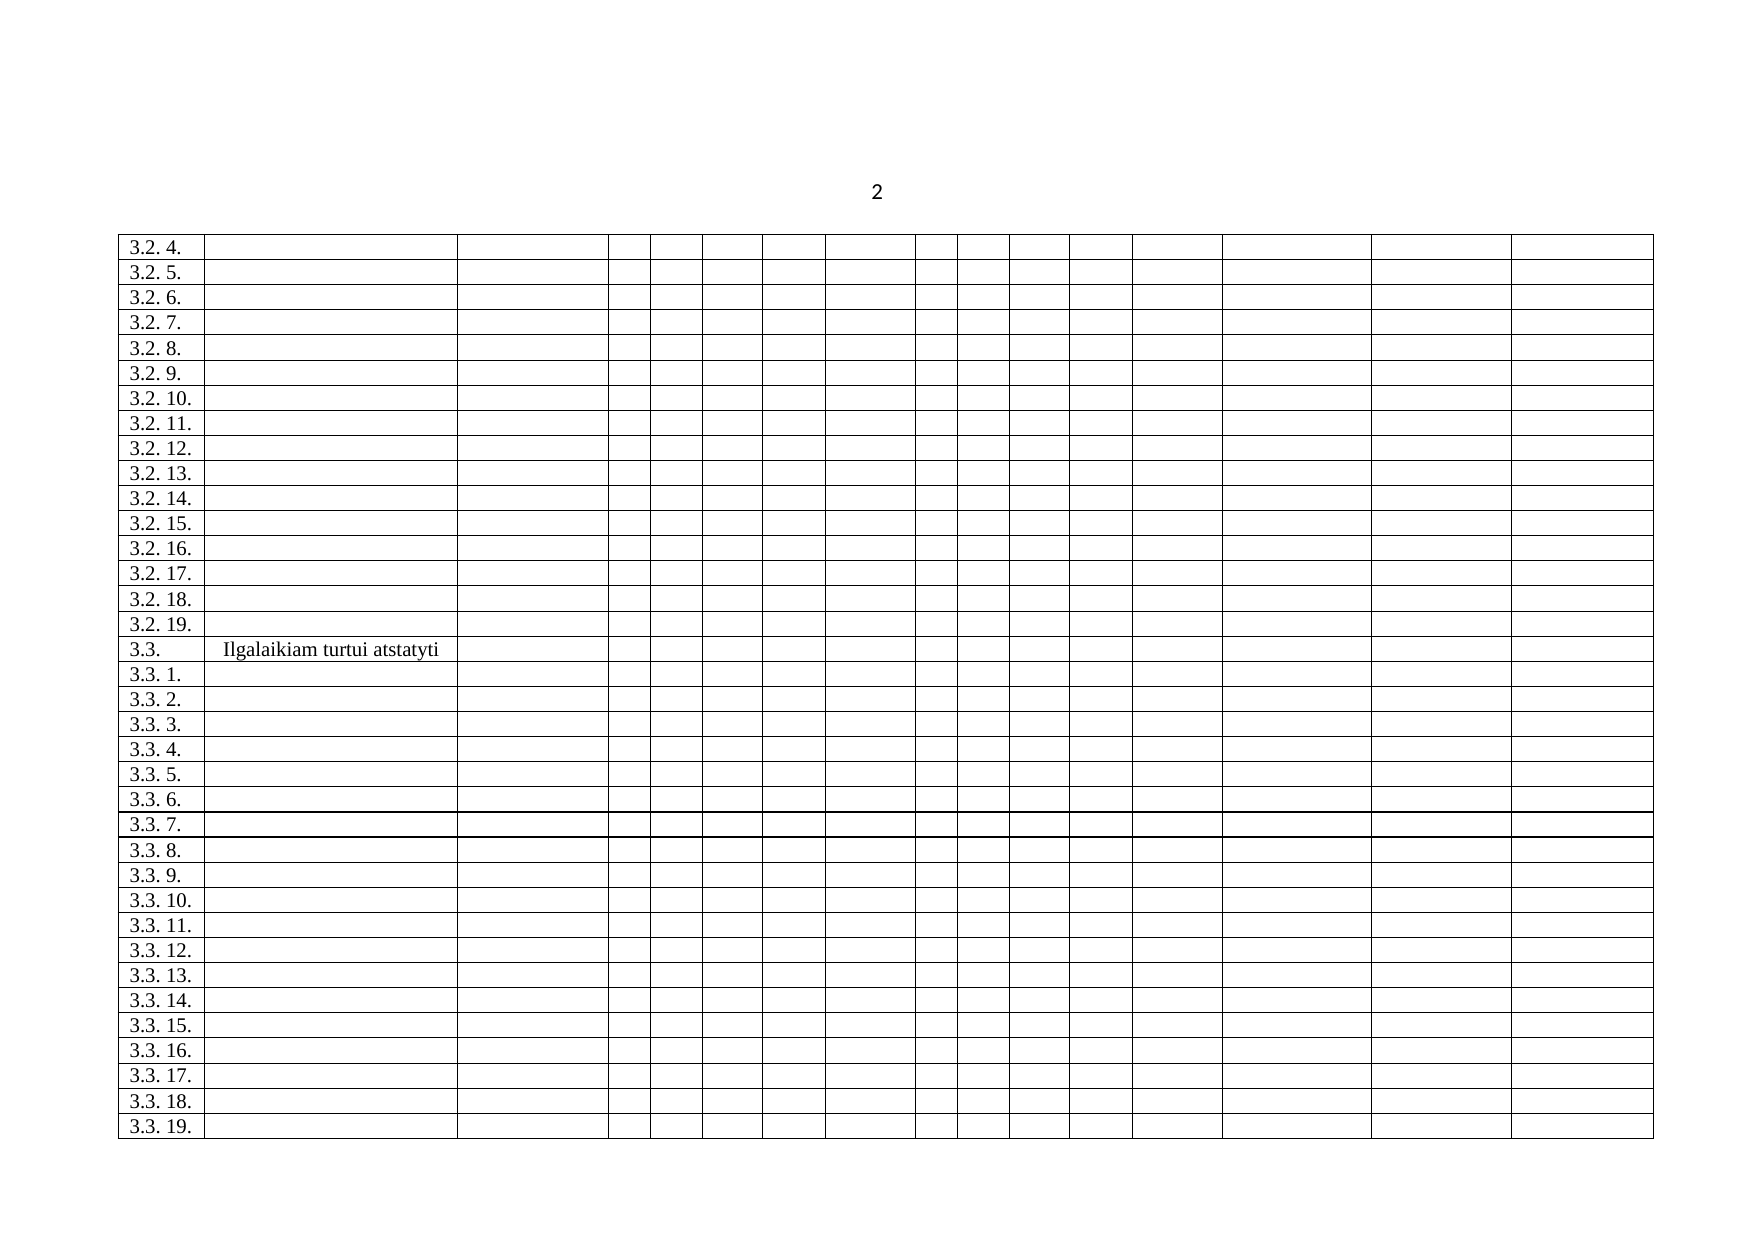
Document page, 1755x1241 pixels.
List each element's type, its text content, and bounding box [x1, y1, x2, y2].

table_cell [1010, 436, 1069, 460]
table_cell [458, 687, 608, 711]
table_cell [609, 411, 650, 435]
table_cell [763, 913, 825, 937]
table_cell [205, 988, 457, 1012]
table_cell [958, 436, 1009, 460]
table_cell [1133, 637, 1222, 661]
table_cell [651, 586, 702, 611]
table_cell [763, 963, 825, 987]
table_cell [651, 1038, 702, 1062]
table_cell [703, 511, 762, 535]
table_cell [958, 737, 1009, 761]
table_cell [458, 561, 608, 585]
table_cell [703, 361, 762, 384]
table_cell [703, 963, 762, 987]
table_cell [609, 586, 650, 611]
table_cell [651, 712, 702, 736]
table_cell [958, 913, 1009, 937]
table_cell [1512, 436, 1653, 460]
table_cell [205, 863, 457, 887]
table_cell 3.2. 16. [119, 536, 204, 560]
table_cell [916, 637, 957, 661]
table_cell [205, 461, 457, 485]
table_cell [1223, 988, 1371, 1012]
table_cell [1512, 938, 1653, 962]
table_cell [1512, 1038, 1653, 1062]
table_cell [826, 612, 915, 636]
table_cell [763, 386, 825, 410]
table_cell [651, 1114, 702, 1138]
table_cell [1010, 1038, 1069, 1062]
table_cell [1010, 260, 1069, 284]
table_cell [651, 988, 702, 1012]
table_cell [916, 1013, 957, 1037]
table_cell [763, 586, 825, 611]
table_cell [1070, 813, 1132, 836]
table_cell [1223, 511, 1371, 535]
table_cell [1372, 1089, 1511, 1113]
table_cell [609, 737, 650, 761]
table_cell [1070, 511, 1132, 535]
table_cell [1512, 737, 1653, 761]
table_cell [958, 662, 1009, 686]
table_cell [458, 863, 608, 887]
table_cell [205, 938, 457, 962]
table_cell [1223, 1089, 1371, 1113]
table_cell [763, 511, 825, 535]
table_cell [651, 310, 702, 334]
table_cell [763, 335, 825, 359]
table_cell [1223, 561, 1371, 585]
table_cell [1223, 361, 1371, 384]
table_cell [651, 762, 702, 786]
table_cell [1372, 285, 1511, 309]
table_cell [826, 310, 915, 334]
table_cell [958, 863, 1009, 887]
table_cell 3.3. 8. [119, 838, 204, 862]
table_cell [703, 813, 762, 836]
table_cell [651, 486, 702, 510]
table_cell [1070, 787, 1132, 811]
table_cell [1010, 787, 1069, 811]
table_cell [609, 662, 650, 686]
table_cell [205, 386, 457, 410]
table_cell [1223, 662, 1371, 686]
table_cell [763, 813, 825, 836]
table_cell [763, 1064, 825, 1087]
table_cell [651, 838, 702, 862]
table_cell [458, 386, 608, 410]
table_cell [1372, 1064, 1511, 1087]
table_cell [1512, 536, 1653, 560]
table_cell [826, 511, 915, 535]
table_cell [609, 1089, 650, 1113]
table_cell [1010, 235, 1069, 259]
table_cell 3.3. 1. [119, 662, 204, 686]
table_cell [609, 637, 650, 661]
table_cell [1133, 511, 1222, 535]
table_cell 3.3. 11. [119, 913, 204, 937]
table_cell [1372, 511, 1511, 535]
table_cell [916, 787, 957, 811]
table_cell [1133, 361, 1222, 384]
table_cell [826, 1089, 915, 1113]
table_cell [703, 737, 762, 761]
table_cell [1372, 988, 1511, 1012]
table_cell [703, 762, 762, 786]
table_cell [205, 310, 457, 334]
table_cell [763, 1013, 825, 1037]
table_cell [1070, 235, 1132, 259]
table_cell [609, 486, 650, 510]
table_cell [1010, 411, 1069, 435]
table_cell [1512, 511, 1653, 535]
table_cell [1512, 1064, 1653, 1087]
table_cell 3.3. 14. [119, 988, 204, 1012]
table_cell [1133, 436, 1222, 460]
table_cell [826, 938, 915, 962]
table_cell [1372, 1013, 1511, 1037]
table_cell [458, 787, 608, 811]
table_cell [609, 712, 650, 736]
table_cell [205, 963, 457, 987]
table_cell [1070, 712, 1132, 736]
table_cell [1070, 335, 1132, 359]
table_cell [826, 662, 915, 686]
table_cell [458, 1013, 608, 1037]
table_cell [826, 988, 915, 1012]
table_cell [916, 1064, 957, 1087]
table_cell [205, 1064, 457, 1087]
table_cell [651, 737, 702, 761]
table_cell [958, 813, 1009, 836]
table_cell [609, 1064, 650, 1087]
table_cell [1010, 913, 1069, 937]
table_cell [703, 637, 762, 661]
table_cell 3.2. 6. [119, 285, 204, 309]
table_cell [651, 285, 702, 309]
table_cell [1223, 285, 1371, 309]
table_cell [1133, 662, 1222, 686]
table_cell [826, 586, 915, 611]
table_cell [916, 888, 957, 912]
table_cell [609, 963, 650, 987]
table_cell [205, 586, 457, 611]
table_cell [763, 536, 825, 560]
table_cell [205, 712, 457, 736]
table_cell [1512, 1013, 1653, 1037]
table_cell [1133, 561, 1222, 585]
table_cell [1372, 561, 1511, 585]
table_cell [1070, 1064, 1132, 1087]
table_cell [1070, 561, 1132, 585]
table_cell [1133, 310, 1222, 334]
table_cell [826, 762, 915, 786]
table_cell 3.3. 4. [119, 737, 204, 761]
table_cell [703, 863, 762, 887]
table_cell [1133, 813, 1222, 836]
table_cell [826, 737, 915, 761]
table_cell [1010, 361, 1069, 384]
table_cell 3.3. 2. [119, 687, 204, 711]
table_cell [458, 1064, 608, 1087]
table_cell [205, 285, 457, 309]
table_cell [1010, 963, 1069, 987]
table_cell 3.3. 10. [119, 888, 204, 912]
table_cell [1070, 461, 1132, 485]
table_cell [703, 235, 762, 259]
table_cell [609, 335, 650, 359]
table_cell [1223, 461, 1371, 485]
table_cell [1010, 586, 1069, 611]
table_cell [958, 411, 1009, 435]
table_cell [609, 310, 650, 334]
table_cell [1223, 888, 1371, 912]
table_cell [1512, 361, 1653, 384]
table_cell [651, 411, 702, 435]
table_cell [458, 762, 608, 786]
table_cell [1133, 838, 1222, 862]
table_cell 3.3. 5. [119, 762, 204, 786]
table_cell [763, 888, 825, 912]
table_cell [1010, 813, 1069, 836]
table_cell [916, 612, 957, 636]
table_cell [958, 511, 1009, 535]
table_cell [1070, 687, 1132, 711]
table_cell [458, 637, 608, 661]
table_cell [1372, 436, 1511, 460]
table_cell [916, 436, 957, 460]
table_cell [609, 1013, 650, 1037]
table_cell [651, 335, 702, 359]
table_cell [1372, 813, 1511, 836]
table_cell [1512, 285, 1653, 309]
table_cell [609, 285, 650, 309]
table_cell [703, 1064, 762, 1087]
table_cell [1372, 310, 1511, 334]
table_cell [1372, 863, 1511, 887]
table_cell [916, 1114, 957, 1138]
table_cell 3.3. 12. [119, 938, 204, 962]
table_cell 3.2. 14. [119, 486, 204, 510]
table_cell [609, 988, 650, 1012]
table_cell [958, 586, 1009, 611]
table_cell [651, 386, 702, 410]
table_cell [1512, 411, 1653, 435]
table_cell [1512, 687, 1653, 711]
table_cell [703, 838, 762, 862]
table_cell [458, 486, 608, 510]
table_cell 3.2. 15. [119, 511, 204, 535]
table_cell [763, 662, 825, 686]
table_cell [1223, 386, 1371, 410]
table_cell [1010, 712, 1069, 736]
table_cell [609, 1038, 650, 1062]
table_cell [826, 913, 915, 937]
table_cell [1010, 1013, 1069, 1037]
table_cell 3.3. 16. [119, 1038, 204, 1062]
table_cell [703, 1038, 762, 1062]
table_cell [763, 687, 825, 711]
table_cell 3.3. [119, 637, 204, 661]
table_cell [1010, 687, 1069, 711]
table_cell [1512, 1089, 1653, 1113]
table_cell [958, 486, 1009, 510]
table_cell [1372, 486, 1511, 510]
table_cell [958, 762, 1009, 786]
table_cell [205, 612, 457, 636]
table_cell [609, 787, 650, 811]
table_cell [1512, 461, 1653, 485]
table_cell [205, 687, 457, 711]
table_cell [1070, 586, 1132, 611]
table_cell [1223, 1064, 1371, 1087]
table_cell [1133, 1089, 1222, 1113]
table_cell [651, 963, 702, 987]
table_cell [826, 260, 915, 284]
table_cell 3.2. 19. [119, 612, 204, 636]
table_cell [1512, 863, 1653, 887]
table_cell [1070, 637, 1132, 661]
table_cell [458, 285, 608, 309]
table_cell [703, 461, 762, 485]
table_cell [609, 938, 650, 962]
table_cell [458, 838, 608, 862]
table_cell [826, 285, 915, 309]
table_cell [1372, 913, 1511, 937]
table_cell [609, 612, 650, 636]
table_cell [1070, 612, 1132, 636]
table_cell [826, 235, 915, 259]
table_cell [1512, 988, 1653, 1012]
table_cell [1133, 486, 1222, 510]
table_cell [1070, 838, 1132, 862]
table_cell [1070, 662, 1132, 686]
table_cell [703, 913, 762, 937]
table_cell [1010, 561, 1069, 585]
table_cell [458, 536, 608, 560]
table_cell [958, 235, 1009, 259]
table_cell [1070, 260, 1132, 284]
table_cell [1133, 712, 1222, 736]
table_cell [1133, 260, 1222, 284]
table_cell [1223, 586, 1371, 611]
table_cell [826, 863, 915, 887]
table_cell [1070, 386, 1132, 410]
table_cell [958, 536, 1009, 560]
table_cell [1223, 260, 1371, 284]
table_cell [763, 1114, 825, 1138]
table_cell [1010, 1089, 1069, 1113]
table_cell [458, 260, 608, 284]
table_cell [1372, 662, 1511, 686]
table_cell [651, 662, 702, 686]
table_cell [651, 863, 702, 887]
table_cell [703, 536, 762, 560]
table_cell [205, 411, 457, 435]
table_cell [826, 335, 915, 359]
table_cell 3.3. 17. [119, 1064, 204, 1087]
table_cell [1070, 762, 1132, 786]
table_cell [703, 1114, 762, 1138]
table_cell [1010, 486, 1069, 510]
table_cell [651, 888, 702, 912]
table_cell [703, 662, 762, 686]
table_cell [703, 386, 762, 410]
table_cell [1223, 1114, 1371, 1138]
table_cell [916, 813, 957, 836]
table_cell [703, 888, 762, 912]
table_cell [1010, 863, 1069, 887]
table_cell [916, 662, 957, 686]
table_cell [458, 361, 608, 384]
table_cell [916, 712, 957, 736]
table_cell [205, 1089, 457, 1113]
table_cell [763, 1038, 825, 1062]
table_cell [1010, 511, 1069, 535]
table_cell [763, 637, 825, 661]
table_cell [916, 913, 957, 937]
table_cell 3.2. 5. [119, 260, 204, 284]
table_cell [458, 586, 608, 611]
table_cell [1372, 787, 1511, 811]
table_cell [651, 637, 702, 661]
table_cell [1010, 1114, 1069, 1138]
table_cell [1010, 536, 1069, 560]
table_cell [1223, 712, 1371, 736]
table_cell [826, 1064, 915, 1087]
table_cell [651, 787, 702, 811]
table_cell [458, 235, 608, 259]
table_cell [916, 838, 957, 862]
table_cell [763, 762, 825, 786]
table_cell 3.2. 12. [119, 436, 204, 460]
table_cell [458, 913, 608, 937]
table_cell [916, 411, 957, 435]
table_cell [1223, 1013, 1371, 1037]
table_cell [1372, 637, 1511, 661]
table_cell [1512, 586, 1653, 611]
table_cell [205, 561, 457, 585]
table_cell [651, 913, 702, 937]
table_cell 3.3. 9. [119, 863, 204, 887]
table_cell [958, 310, 1009, 334]
table_cell [458, 1114, 608, 1138]
table_cell 3.2. 11. [119, 411, 204, 435]
table_cell [651, 260, 702, 284]
table_cell [205, 511, 457, 535]
table_cell [651, 235, 702, 259]
table_cell [1133, 461, 1222, 485]
table_cell [703, 285, 762, 309]
table_cell [958, 1038, 1009, 1062]
table_cell [703, 335, 762, 359]
table_cell [1512, 612, 1653, 636]
table_cell [958, 1089, 1009, 1113]
table_cell [205, 1114, 457, 1138]
table_cell [205, 436, 457, 460]
table_cell [916, 386, 957, 410]
table_cell [651, 361, 702, 384]
table_cell [1512, 888, 1653, 912]
table_cell [916, 737, 957, 761]
table_cell [609, 235, 650, 259]
table_cell [826, 1114, 915, 1138]
table_cell [1512, 762, 1653, 786]
table_cell [703, 586, 762, 611]
table_cell [916, 461, 957, 485]
table_cell [703, 612, 762, 636]
table_cell [916, 486, 957, 510]
table_cell [703, 310, 762, 334]
table_cell [1223, 863, 1371, 887]
table_cell [1372, 1038, 1511, 1062]
table_cell [1223, 787, 1371, 811]
table_cell [1010, 637, 1069, 661]
table_cell [1133, 335, 1222, 359]
table_cell [763, 561, 825, 585]
table_cell [1070, 310, 1132, 334]
table_cell [609, 386, 650, 410]
table_cell [1070, 1013, 1132, 1037]
table_cell [1133, 586, 1222, 611]
table_cell [958, 712, 1009, 736]
table_cell [916, 1089, 957, 1113]
table_cell [958, 1114, 1009, 1138]
table_cell [916, 586, 957, 611]
table_cell [826, 712, 915, 736]
table_cell [651, 612, 702, 636]
table_cell [916, 235, 957, 259]
table_cell 3.3. 18. [119, 1089, 204, 1113]
table_cell [1070, 963, 1132, 987]
table_cell [205, 335, 457, 359]
table_cell [1133, 863, 1222, 887]
table_cell [1512, 637, 1653, 661]
table_cell [1223, 762, 1371, 786]
table_cell [958, 1013, 1009, 1037]
table_cell [826, 561, 915, 585]
table_cell [1372, 762, 1511, 786]
table_cell [1223, 913, 1371, 937]
table_cell [205, 486, 457, 510]
table_cell [458, 436, 608, 460]
table_cell [205, 361, 457, 384]
table_cell [205, 838, 457, 862]
table_cell [458, 511, 608, 535]
table_cell 3.3. 19. [119, 1114, 204, 1138]
table_cell [1372, 536, 1511, 560]
table_cell 3.3. 3. [119, 712, 204, 736]
table_cell 3.2. 4. [119, 235, 204, 259]
table_cell [958, 335, 1009, 359]
table_cell [1372, 386, 1511, 410]
table_cell [1010, 1064, 1069, 1087]
table_cell [609, 511, 650, 535]
table_cell [703, 260, 762, 284]
table_cell [703, 687, 762, 711]
table_cell [1223, 235, 1371, 259]
table_cell [703, 1013, 762, 1037]
table_cell [916, 335, 957, 359]
table_cell [916, 511, 957, 535]
table_cell [916, 536, 957, 560]
table_cell 3.2. 17. [119, 561, 204, 585]
table_cell [826, 1038, 915, 1062]
table_cell [1070, 1114, 1132, 1138]
table_cell [458, 712, 608, 736]
table_cell [1223, 612, 1371, 636]
table_cell [651, 813, 702, 836]
table_cell [916, 310, 957, 334]
table_cell [703, 561, 762, 585]
table_cell [458, 737, 608, 761]
table_cell [826, 536, 915, 560]
table_cell [1133, 235, 1222, 259]
table_cell [651, 436, 702, 460]
table_cell [1133, 536, 1222, 560]
table_cell [703, 938, 762, 962]
table_cell [1372, 888, 1511, 912]
table_cell [763, 838, 825, 862]
table_cell [763, 486, 825, 510]
table_cell [609, 1114, 650, 1138]
table_cell [1133, 612, 1222, 636]
table_cell [703, 436, 762, 460]
table_cell [958, 888, 1009, 912]
table_cell [1372, 461, 1511, 485]
table_cell [1010, 838, 1069, 862]
table_cell [458, 411, 608, 435]
table_cell [703, 988, 762, 1012]
table_cell 3.2. 8. [119, 335, 204, 359]
table_cell [205, 787, 457, 811]
table_cell [826, 411, 915, 435]
table_cell [458, 335, 608, 359]
table_cell [958, 838, 1009, 862]
table_cell [958, 386, 1009, 410]
table_cell [1133, 285, 1222, 309]
table_cell [958, 687, 1009, 711]
table_cell [1512, 335, 1653, 359]
table_cell [1512, 963, 1653, 987]
table_cell [958, 637, 1009, 661]
table_cell [958, 361, 1009, 384]
table_cell [1070, 285, 1132, 309]
table_cell [1223, 411, 1371, 435]
table_cell [609, 762, 650, 786]
table_cell [1010, 612, 1069, 636]
table_cell [826, 787, 915, 811]
table_cell [1070, 1038, 1132, 1062]
table_cell [958, 285, 1009, 309]
table_cell [916, 762, 957, 786]
table_cell [826, 963, 915, 987]
table_cell [826, 637, 915, 661]
table_cell [916, 988, 957, 1012]
table_cell [205, 913, 457, 937]
table_cell [1372, 586, 1511, 611]
table_cell [1133, 1013, 1222, 1037]
table_cell [1512, 662, 1653, 686]
table_cell [458, 461, 608, 485]
table_cell [458, 1089, 608, 1113]
table_cell [205, 235, 457, 259]
table_cell [1512, 913, 1653, 937]
table_cell [609, 687, 650, 711]
table_cell [916, 361, 957, 384]
table_cell [763, 737, 825, 761]
table_cell [651, 1013, 702, 1037]
table_cell [1070, 486, 1132, 510]
table_cell [958, 1064, 1009, 1087]
table_cell [958, 938, 1009, 962]
table_cell [1512, 813, 1653, 836]
table_cell [609, 461, 650, 485]
table_cell [1372, 612, 1511, 636]
table_cell [1223, 1038, 1371, 1062]
table_cell [958, 260, 1009, 284]
table_cell [1512, 787, 1653, 811]
table_cell [1223, 486, 1371, 510]
table_cell [1133, 737, 1222, 761]
table_cell [651, 536, 702, 560]
table_cell [763, 461, 825, 485]
table_cell [763, 411, 825, 435]
table_cell [1133, 888, 1222, 912]
table_cell [1223, 938, 1371, 962]
table_cell [1223, 737, 1371, 761]
table_cell [651, 938, 702, 962]
table_cell [1133, 913, 1222, 937]
table_cell [763, 310, 825, 334]
table_cell [1010, 662, 1069, 686]
table_cell [1010, 285, 1069, 309]
table_cell [1010, 461, 1069, 485]
table_cell [703, 787, 762, 811]
table_cell [1133, 1038, 1222, 1062]
table_cell [205, 536, 457, 560]
table_cell [1070, 737, 1132, 761]
table_cell [958, 561, 1009, 585]
table_cell [1010, 988, 1069, 1012]
table_cell 3.3. 15. [119, 1013, 204, 1037]
table_cell [763, 1089, 825, 1113]
table_cell [703, 411, 762, 435]
table_cell [826, 838, 915, 862]
table_cell [651, 687, 702, 711]
table_cell [1133, 687, 1222, 711]
table_cell [1070, 988, 1132, 1012]
table_cell [916, 561, 957, 585]
table_cell [916, 963, 957, 987]
table_cell [609, 536, 650, 560]
table_cell [1372, 938, 1511, 962]
table_cell 3.2. 7. [119, 310, 204, 334]
table_cell [1372, 1114, 1511, 1138]
table_cell [1010, 386, 1069, 410]
table_cell [958, 461, 1009, 485]
table_cell [826, 1013, 915, 1037]
table_cell [609, 361, 650, 384]
table_cell [763, 361, 825, 384]
table_cell [763, 988, 825, 1012]
table_cell [1010, 310, 1069, 334]
table_cell [205, 662, 457, 686]
table_cell [763, 285, 825, 309]
table_cell [1512, 712, 1653, 736]
table_cell [205, 260, 457, 284]
table_cell [1512, 386, 1653, 410]
table_cell [1133, 988, 1222, 1012]
table_cell [1372, 335, 1511, 359]
table_cell [458, 988, 608, 1012]
table_cell [205, 888, 457, 912]
table_cell 3.3. 13. [119, 963, 204, 987]
table_cell [609, 863, 650, 887]
table_cell [458, 662, 608, 686]
table_cell [1223, 637, 1371, 661]
table_cell [763, 436, 825, 460]
table_cell [1223, 813, 1371, 836]
table_cell [1133, 963, 1222, 987]
table_cell [1223, 310, 1371, 334]
table_cell [1512, 486, 1653, 510]
table_cell [826, 361, 915, 384]
table_cell [958, 963, 1009, 987]
table_cell [1070, 913, 1132, 937]
table_cell [916, 863, 957, 887]
table_cell [458, 963, 608, 987]
table_cell Ilgalaikiam turtui atstatyti [205, 637, 457, 661]
table_cell [1372, 260, 1511, 284]
table_cell [916, 687, 957, 711]
table_cell [651, 1064, 702, 1087]
table_cell [1223, 963, 1371, 987]
table_cell [651, 511, 702, 535]
table_cell [1010, 888, 1069, 912]
table_cell [958, 988, 1009, 1012]
table_cell [458, 813, 608, 836]
table_cell [763, 787, 825, 811]
table_cell [609, 888, 650, 912]
table_cell [205, 1013, 457, 1037]
table_cell [763, 260, 825, 284]
table_cell [458, 938, 608, 962]
table_cell [1512, 1114, 1653, 1138]
table_cell [1070, 888, 1132, 912]
table_cell [458, 310, 608, 334]
table_cell [1372, 838, 1511, 862]
table_cell [703, 1089, 762, 1113]
table_cell [1133, 386, 1222, 410]
table_cell [458, 888, 608, 912]
table_cell [609, 436, 650, 460]
table_cell [1070, 863, 1132, 887]
table_cell [1372, 963, 1511, 987]
table_cell [763, 863, 825, 887]
table_cell [1010, 737, 1069, 761]
table_cell 3.2. 18. [119, 586, 204, 611]
table_cell [826, 888, 915, 912]
table_cell [1372, 361, 1511, 384]
table_cell [205, 1038, 457, 1062]
table_cell [826, 436, 915, 460]
table_cell [1070, 411, 1132, 435]
table_cell [1133, 938, 1222, 962]
table_cell [826, 687, 915, 711]
table_cell 3.2. 10. [119, 386, 204, 410]
table_cell [1223, 436, 1371, 460]
table_cell [1133, 411, 1222, 435]
table_cell [763, 938, 825, 962]
table_cell [703, 486, 762, 510]
table_cell [651, 461, 702, 485]
table_cell [1512, 310, 1653, 334]
table_cell [763, 612, 825, 636]
table_cell 3.2. 9. [119, 361, 204, 384]
table_cell [205, 813, 457, 836]
table_cell [1070, 1089, 1132, 1113]
table_cell [1133, 1064, 1222, 1087]
table_cell [1010, 335, 1069, 359]
table_cell [609, 561, 650, 585]
table_cell [1010, 762, 1069, 786]
table_cell [205, 737, 457, 761]
table_cell [609, 813, 650, 836]
table_cell [1133, 1114, 1222, 1138]
table_cell [826, 813, 915, 836]
table_cell [916, 260, 957, 284]
table_cell [916, 285, 957, 309]
table_cell [1372, 687, 1511, 711]
table_cell [1372, 737, 1511, 761]
table_cell [916, 938, 957, 962]
table_cell [1512, 260, 1653, 284]
table_cell [1070, 361, 1132, 384]
table_cell [1372, 411, 1511, 435]
table_cell [1070, 536, 1132, 560]
table_cell [826, 386, 915, 410]
table_cell [1133, 787, 1222, 811]
table_cell [1512, 235, 1653, 259]
table_cell [1372, 712, 1511, 736]
table_cell [958, 787, 1009, 811]
table_cell [958, 612, 1009, 636]
table_cell [1512, 838, 1653, 862]
table_cell [763, 235, 825, 259]
table_cell [1223, 838, 1371, 862]
table_cell 3.3. 6. [119, 787, 204, 811]
table_cell [609, 838, 650, 862]
table_cell [651, 1089, 702, 1113]
table_cell [763, 712, 825, 736]
table_cell 3.3. 7. [119, 813, 204, 836]
table_cell [458, 612, 608, 636]
table_cell [609, 260, 650, 284]
table_cell [1223, 335, 1371, 359]
table_cell [826, 461, 915, 485]
table_cell [703, 712, 762, 736]
table_cell [1512, 561, 1653, 585]
table_cell [609, 913, 650, 937]
table_cell [826, 486, 915, 510]
table_cell [1070, 436, 1132, 460]
table_cell [1223, 687, 1371, 711]
table_cell 3.2. 13. [119, 461, 204, 485]
table_cell [1372, 235, 1511, 259]
table_cell [916, 1038, 957, 1062]
table_cell [1070, 938, 1132, 962]
table_cell [1010, 938, 1069, 962]
table_cell [1133, 762, 1222, 786]
table_cell [458, 1038, 608, 1062]
table_cell [1223, 536, 1371, 560]
table_cell [205, 762, 457, 786]
table_cell [651, 561, 702, 585]
